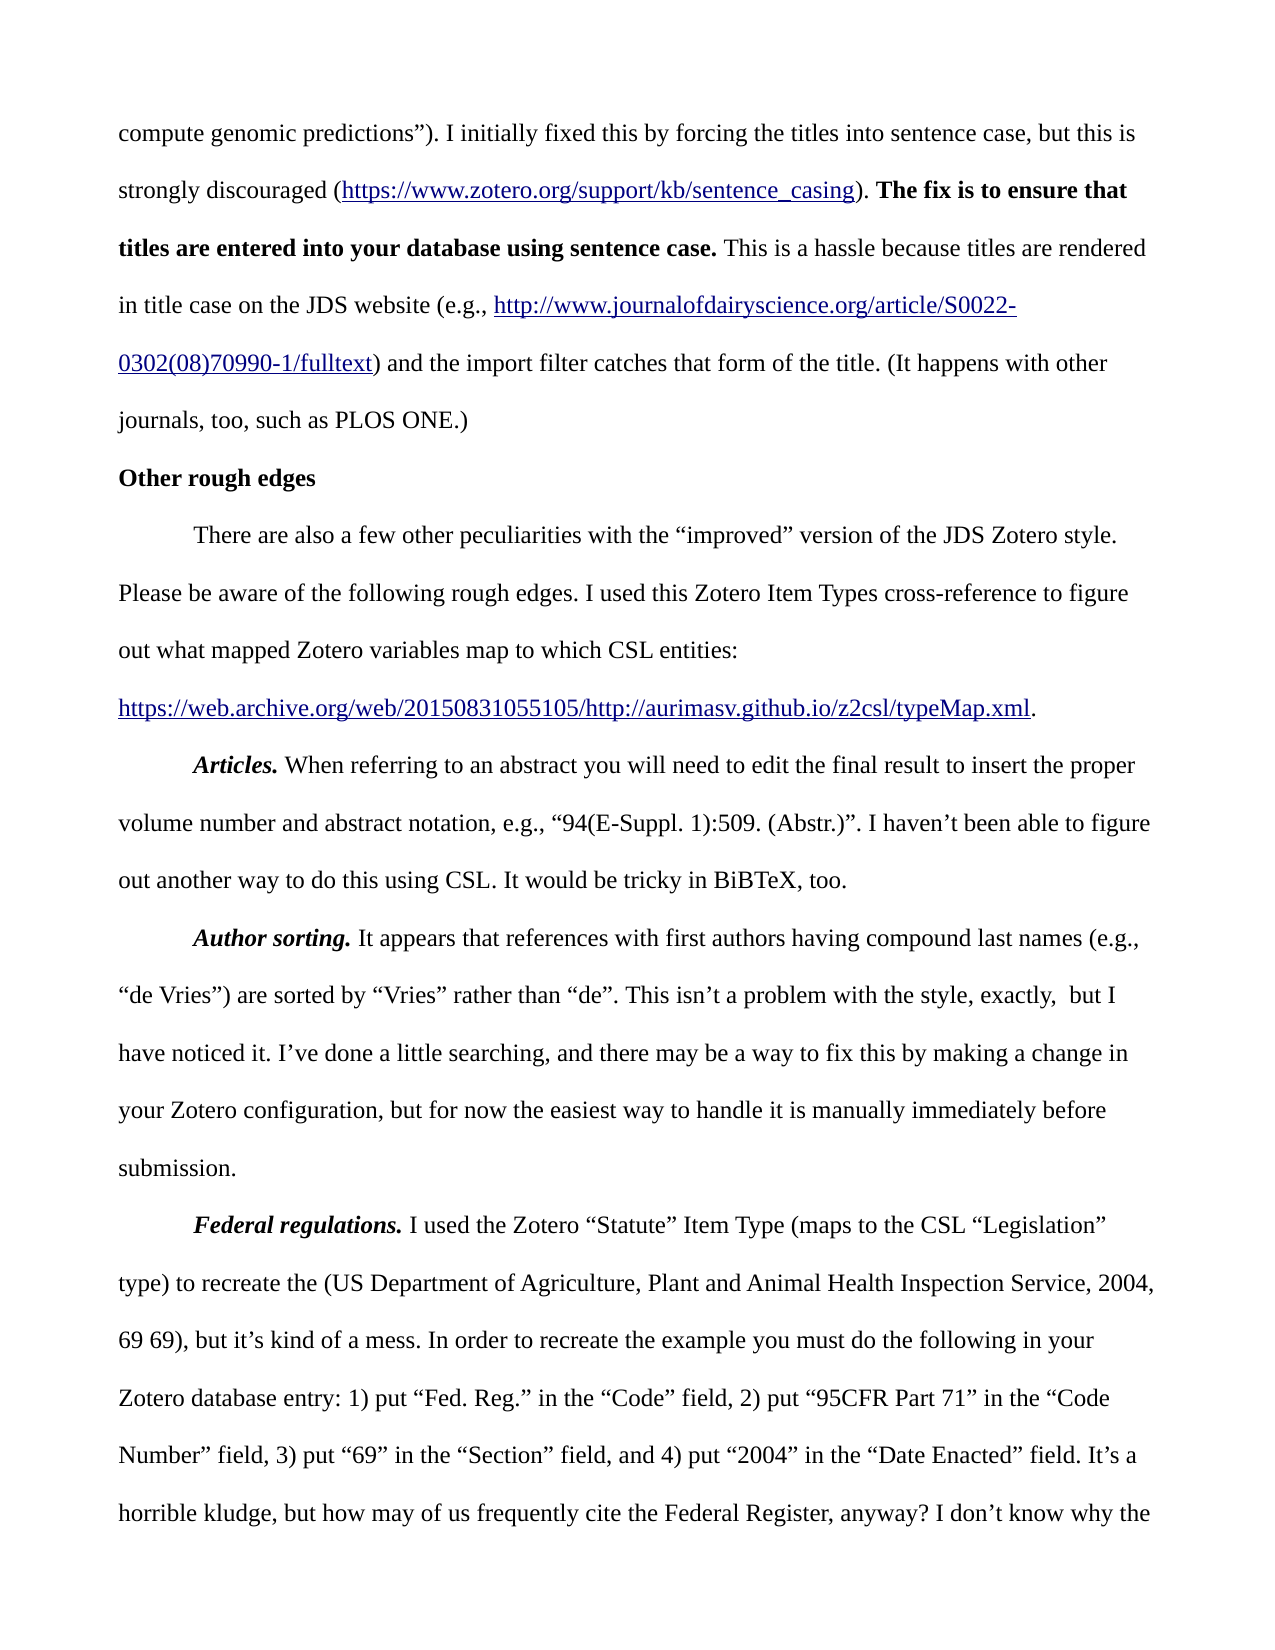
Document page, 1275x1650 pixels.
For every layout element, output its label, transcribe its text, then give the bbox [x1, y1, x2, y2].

text Articles. When referring to an abstract you will need to edit the final result to insert the proper volume number and abstract notation, e.g., “94(E-Suppl. 1):509. (Abstr.)”. I haven’t been able to figure out another way to do this using CSL. It would be tricky in BiBTeX, too. [118, 751, 1157, 894]
text Author sorting. It appears that references with first authors having compound last names (e.g., “de Vries”) are sorted by “Vries” rather than “de”. This isn’t a problem with the style, exactly, but I have noticed it. I’ve done a little searching, and there may be a way to fix this by making a change in your Zotero configuration, but for now the easiest way to handle it is manually immediately before submission. [118, 923, 1157, 1182]
text compute genomic predictions”). I initially fixed this by forcing the titles into sentence case, but this is strongly discouraged (https://www.zotero.org/support/kb/sentence_casing). The fix is to ensure that titles are entered into your database using sentence case. This is a hassle because titles are rendered in title case on the JDS website (e.g., http://www.journalofdairyscience.org/article/S0022-0302(08)70990-1/fulltext) and the import filter catches that form of the title. (It happens with other journals, too, such as PLOS ONE.) [118, 118, 1157, 434]
text Federal regulations. I used the Zotero “Statute” Item Type (maps to the CSL “Legislation” type) to recreate the (US Department of Agriculture, Plant and Animal Health Inspection Service, 2004, 69 69), but it’s kind of a mess. In order to recreate the example you must do the following in your Zotero database entry: 1) put “Fed. Reg.” in the “Code” field, 2) put “95CFR Part 71” in the “Code Number” field, 3) put “69” in the “Section” field, and 4) put “2004” in the “Date Enacted” field. It’s a horrible kludge, but how may of us frequently cite the Federal Register, anyway? I don’t know why the [118, 1211, 1157, 1527]
text Other rough edges [118, 463, 1157, 492]
text There are also a few other peculiarities with the “improved” version of the JDS Zotero style. Please be aware of the following rough edges. I used this Zotero Item Types cross-reference to figure out what mapped Zotero variables map to which CSL entities: https://web.archive.org/web/20150831055105/http://aurimasv.github.io/z2csl/typeMap.xml. [118, 521, 1157, 722]
